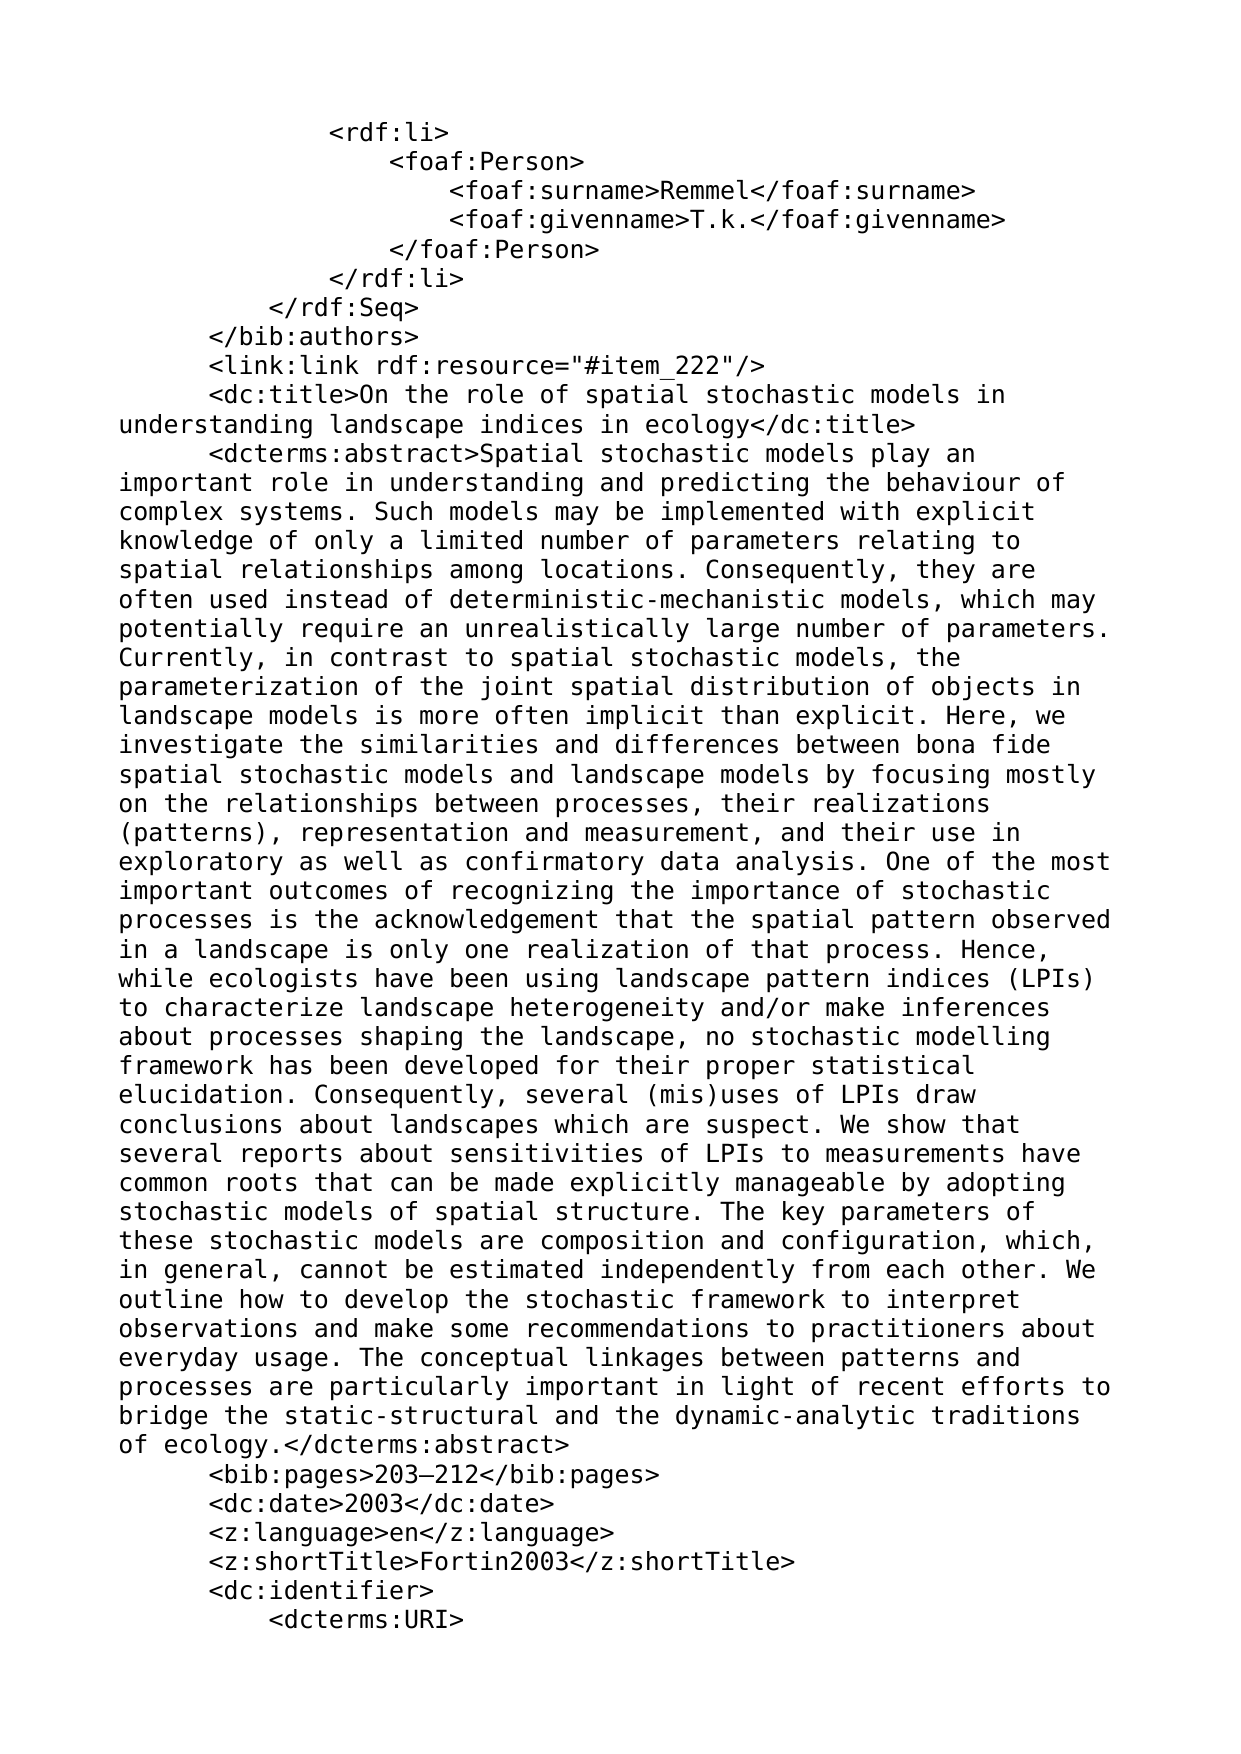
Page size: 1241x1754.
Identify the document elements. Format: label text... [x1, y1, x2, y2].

text <rdf:li> <foaf:Person> <foaf:surname>Remmel</foaf:surname> <foaf:givenname>T.k.</foaf:givenname> </foaf:Person> </rdf:li> </rdf:Seq> </bib:authors> <link:link rdf:resource="#item_222"/> <dc:title>On the role of spatial stochastic models in understanding landscape indices in ecology</dc:title> <dcterms:abstract>Spatial stochastic models play an important role in understanding and predicting the behaviour of complex systems. Such models may be implemented with explicit knowledge of only a limited number of parameters relating to spatial relationships among locations. Consequently, they are often used instead of deterministic-mechanistic models, which may potentially require an unrealistically large number of parameters. Currently, in contrast to spatial stochastic models, the parameterization of the joint spatial distribution of objects in landscape models is more often implicit than explicit. Here, we investigate the similarities and differences between bona fide spatial stochastic models and landscape models by focusing mostly on the relationships between processes, their realizations (patterns), representation and measurement, and their use in exploratory as well as confirmatory data analysis. One of the most important outcomes of recognizing the importance of stochastic processes is the acknowledgement that the spatial pattern observed in a landscape is only one realization of that process. Hence, while ecologists have been using landscape pattern indices (LPIs) to characterize landscape heterogeneity and/or make inferences about processes shaping the landscape, no stochastic modelling framework has been developed for their proper statistical elucidation. Consequently, several (mis)uses of LPIs draw conclusions about landscapes which are suspect. We show that several reports about sensitivities of LPIs to measurements have common roots that can be made explicitly manageable by adopting stochastic models of spatial structure. The key parameters of these stochastic models are composition and configuration, which, in general, cannot be estimated independently from each other. We outline how to develop the stochastic framework to interpret observations and make some recommendations to practitioners about everyday usage. The conceptual linkages between patterns and processes are particularly important in light of recent efforts to bridge the static-structural and the dynamic-analytic traditions of ecology.</dcterms:abstract> <bib:pages>203–212</bib:pages> <dc:date>2003</dc:date> <z:language>en</z:language> <z:shortTitle>Fortin2003</z:shortTitle> <dc:identifier> <dcterms:URI> [118, 118, 1122, 1635]
